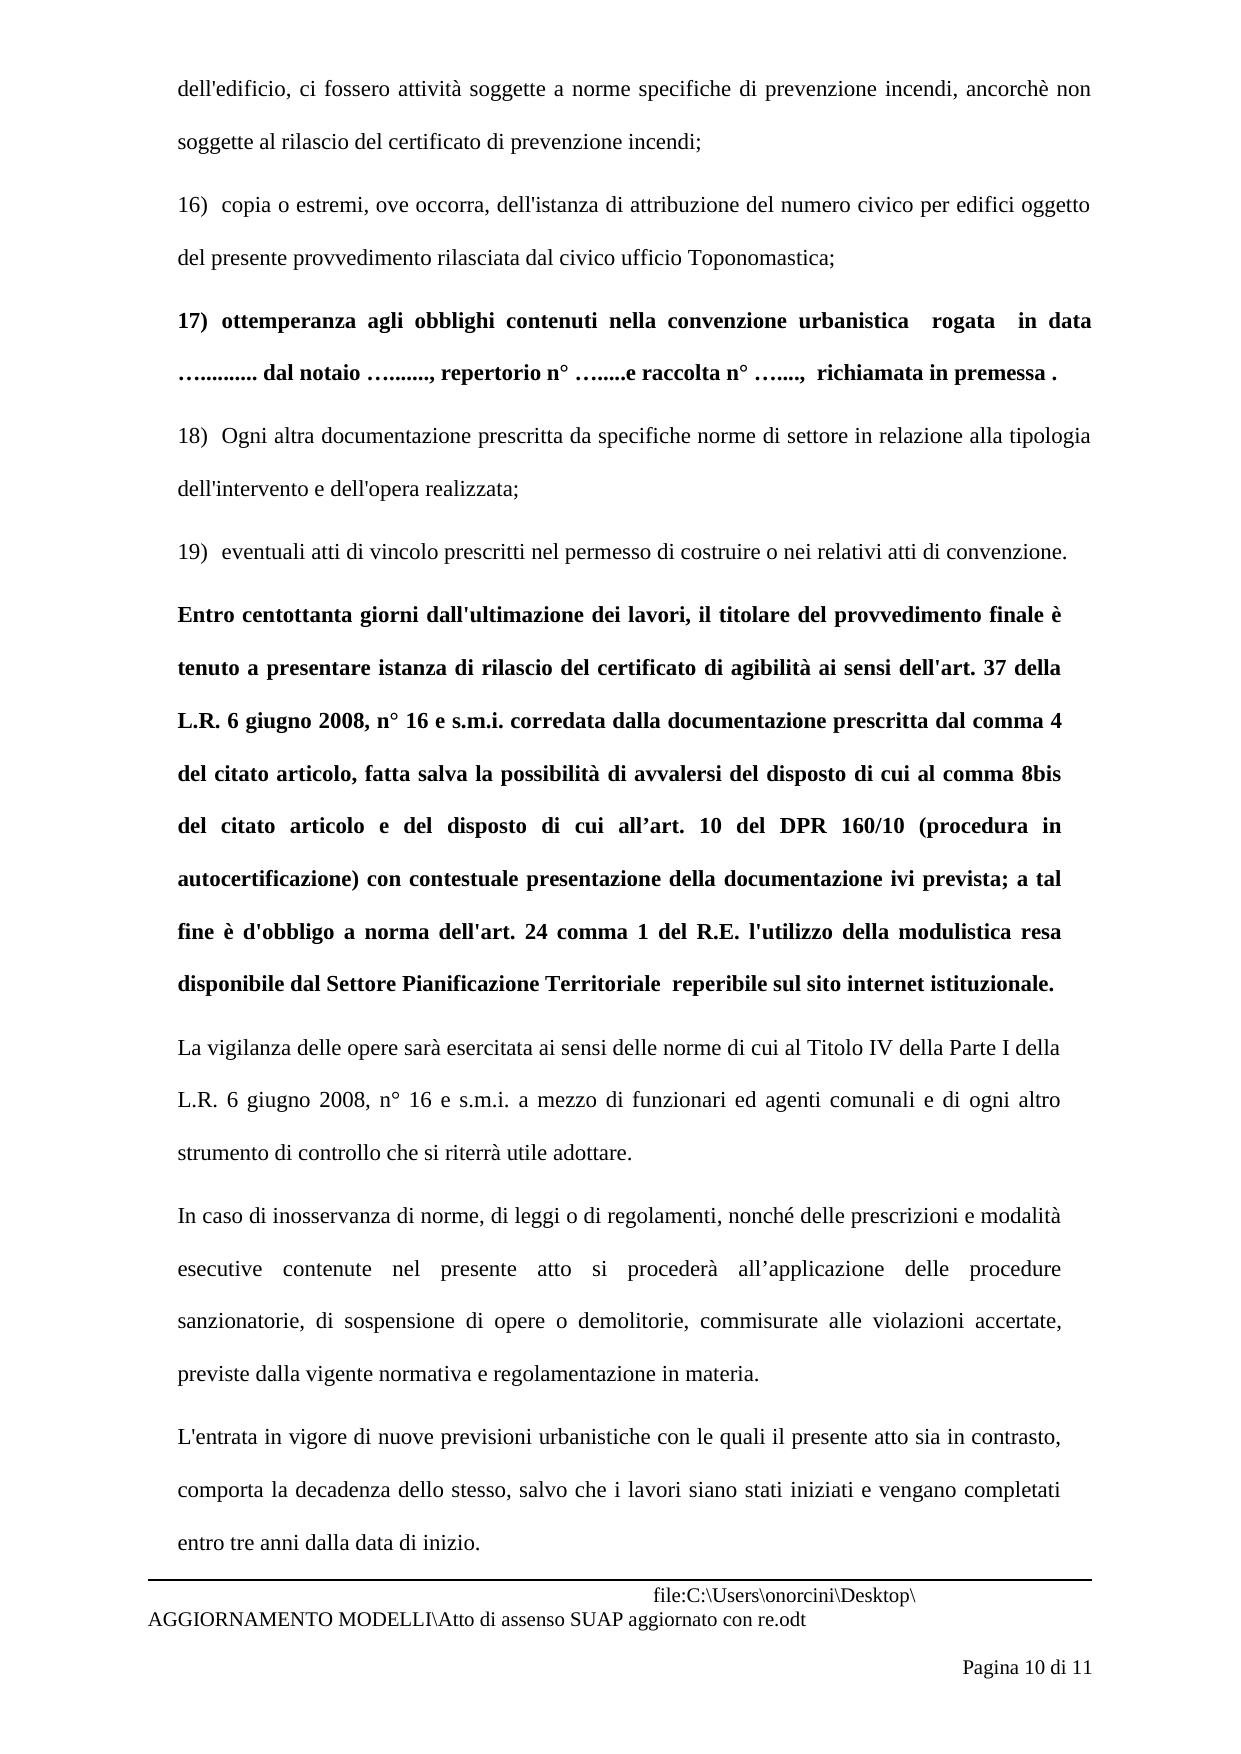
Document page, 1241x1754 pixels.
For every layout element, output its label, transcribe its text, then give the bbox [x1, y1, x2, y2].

list Ogni altra documentazione prescritta da specifiche norme di settore in relazione alla tipologia dell'intervento e dell'opera realizzata; [177, 422, 1092, 502]
list dell'edificio, ci fossero attività soggette a norme specifiche di prevenzione incendi, ancorchè non soggette al rilascio del certificato di prevenzione incendi; [177, 75, 1092, 154]
list ottemperanza agli obblighi contenuti nella convenzione urbanistica rogata in data ….......... dal notaio …......., repertorio n° ….....e raccolta n° …...., richiamata in premessa . [177, 307, 1092, 386]
list eventuali atti di vincolo prescritti nel permesso di costruire o nei relativi atti di convenzione. [177, 538, 1092, 565]
text La vigilanza delle opere sarà esercitata ai sensi delle norme di cui al Titolo IV della Parte I della L.R. 6 giugno 2008, n° 16 e s.m.i. a mezzo di funzionari ed agenti comunali e di ogni altro strumento di controllo che si riterrà utile adottare. [177, 1033, 1063, 1165]
text In caso di inosservanza di norme, di leggi o di regolamenti, nonché delle prescrizioni e modalità esecutive contenute nel presente atto si procederà all’applicazione delle procedure sanzionatorie, di sospensione di opere o demolitorie, commisurate alle violazioni accertate, previste dalla vigente normativa e regolamentazione in materia. [177, 1202, 1063, 1387]
text Entro centottanta giorni dall'ultimazione dei lavori, il titolare del provvedimento finale è tenuto a presentare istanza di rilascio del certificato di agibilità ai sensi dell'art. 37 della L.R. 6 giugno 2008, n° 16 e s.m.i. corredata dalla documentazione prescritta dal comma 4 del citato articolo, fatta salva la possibilità di avvalersi del disposto di cui al comma 8bis del citato articolo e del disposto di cui all’art. 10 del DPR 160/10 (procedura in autocertificazione) con contestuale presentazione della documentazione ivi prevista; a tal fine è d'obbligo a norma dell'art. 24 comma 1 del R.E. l'utilizzo della modulistica resa disponibile dal Settore Pianificazione Territoriale reperibile sul sito internet istituzionale. [177, 601, 1063, 997]
list copia o estremi, ove occorra, dell'istanza di attribuzione del numero civico per edifici oggetto del presente provvedimento rilasciata dal civico ufficio Toponomastica; [177, 191, 1092, 270]
text L'entrata in vigore di nuove previsioni urbanistiche con le quali il presente atto sia in contrasto, comporta la decadenza dello stesso, salvo che i lavori siano stati iniziati e vengano completati entro tre anni dalla data di inizio. [177, 1423, 1063, 1555]
